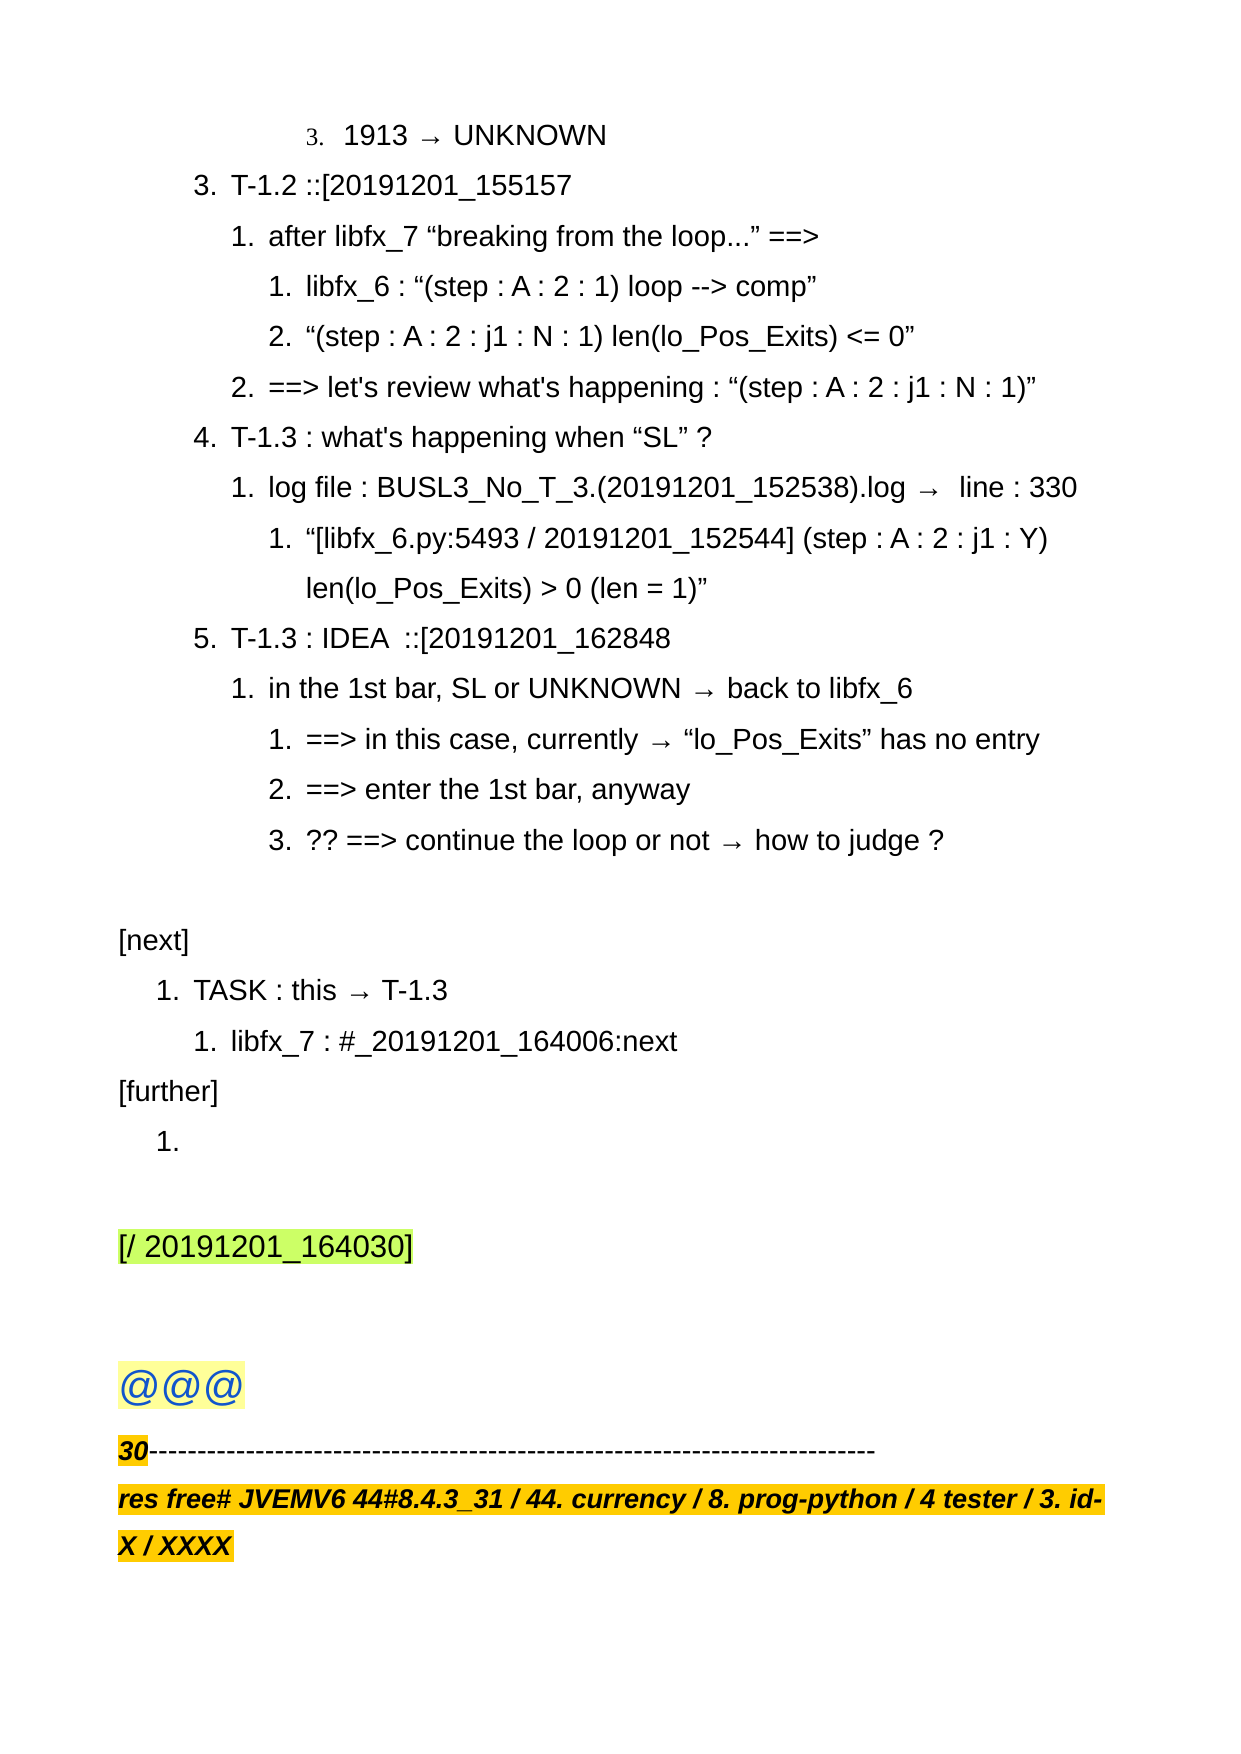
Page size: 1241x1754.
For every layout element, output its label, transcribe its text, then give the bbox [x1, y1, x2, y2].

list after libfx_7 “breaking from the loop...” ==> [231, 219, 1122, 252]
list ==> in this case, currently → “lo_Pos_Exits” has no entry [268, 722, 1122, 755]
text [further] [118, 1074, 1122, 1108]
list ==> enter the 1st bar, anyway [268, 772, 1122, 806]
text @@@ [118, 1361, 1122, 1409]
list 1913 → UNKNOWN [306, 118, 1122, 152]
text [next] [118, 923, 1122, 957]
list libfx_7 : #_20191201_164006:next [193, 1024, 1122, 1057]
list ==> let's review what's happening : “(step : A : 2 : j1 : N : 1)” [231, 370, 1122, 403]
list T-1.3 : IDEA ::[20191201_162848 [193, 621, 1122, 655]
list T-1.3 : what's happening when “SL” ? [193, 420, 1122, 453]
list in the 1st bar, SL or UNKNOWN → back to libfx_6 [231, 672, 1122, 705]
list “[libfx_6.py:5493 / 20191201_152544] (step : A : 2 : j1 : Y) len(lo_Pos_Exits) > 0 (len = 1)” [268, 521, 1122, 604]
list log file : BUSL3_No_T_3.(20191201_152538).log → line : 330 [231, 470, 1122, 504]
list TASK : this → T-1.3 [156, 973, 1122, 1007]
text [/ 20191201_164030] [118, 1175, 1122, 1264]
list “(step : A : 2 : j1 : N : 1) len(lo_Pos_Exits) <= 0” [268, 319, 1122, 353]
list T-1.2 ::[20191201_155157 [193, 168, 1122, 202]
text res free# JVEMV6 44#8.4.3_31 / 44. currency / 8. prog-python / 4 tester / 3. id-X / XXXX [118, 1483, 1122, 1562]
list libfx_6 : “(step : A : 2 : 1) loop --> comp” [268, 269, 1122, 303]
text 30--------------------------------------------------------------------------- [118, 1433, 1122, 1467]
list ?? ==> continue the loop or not → how to judge ? [268, 822, 1122, 856]
